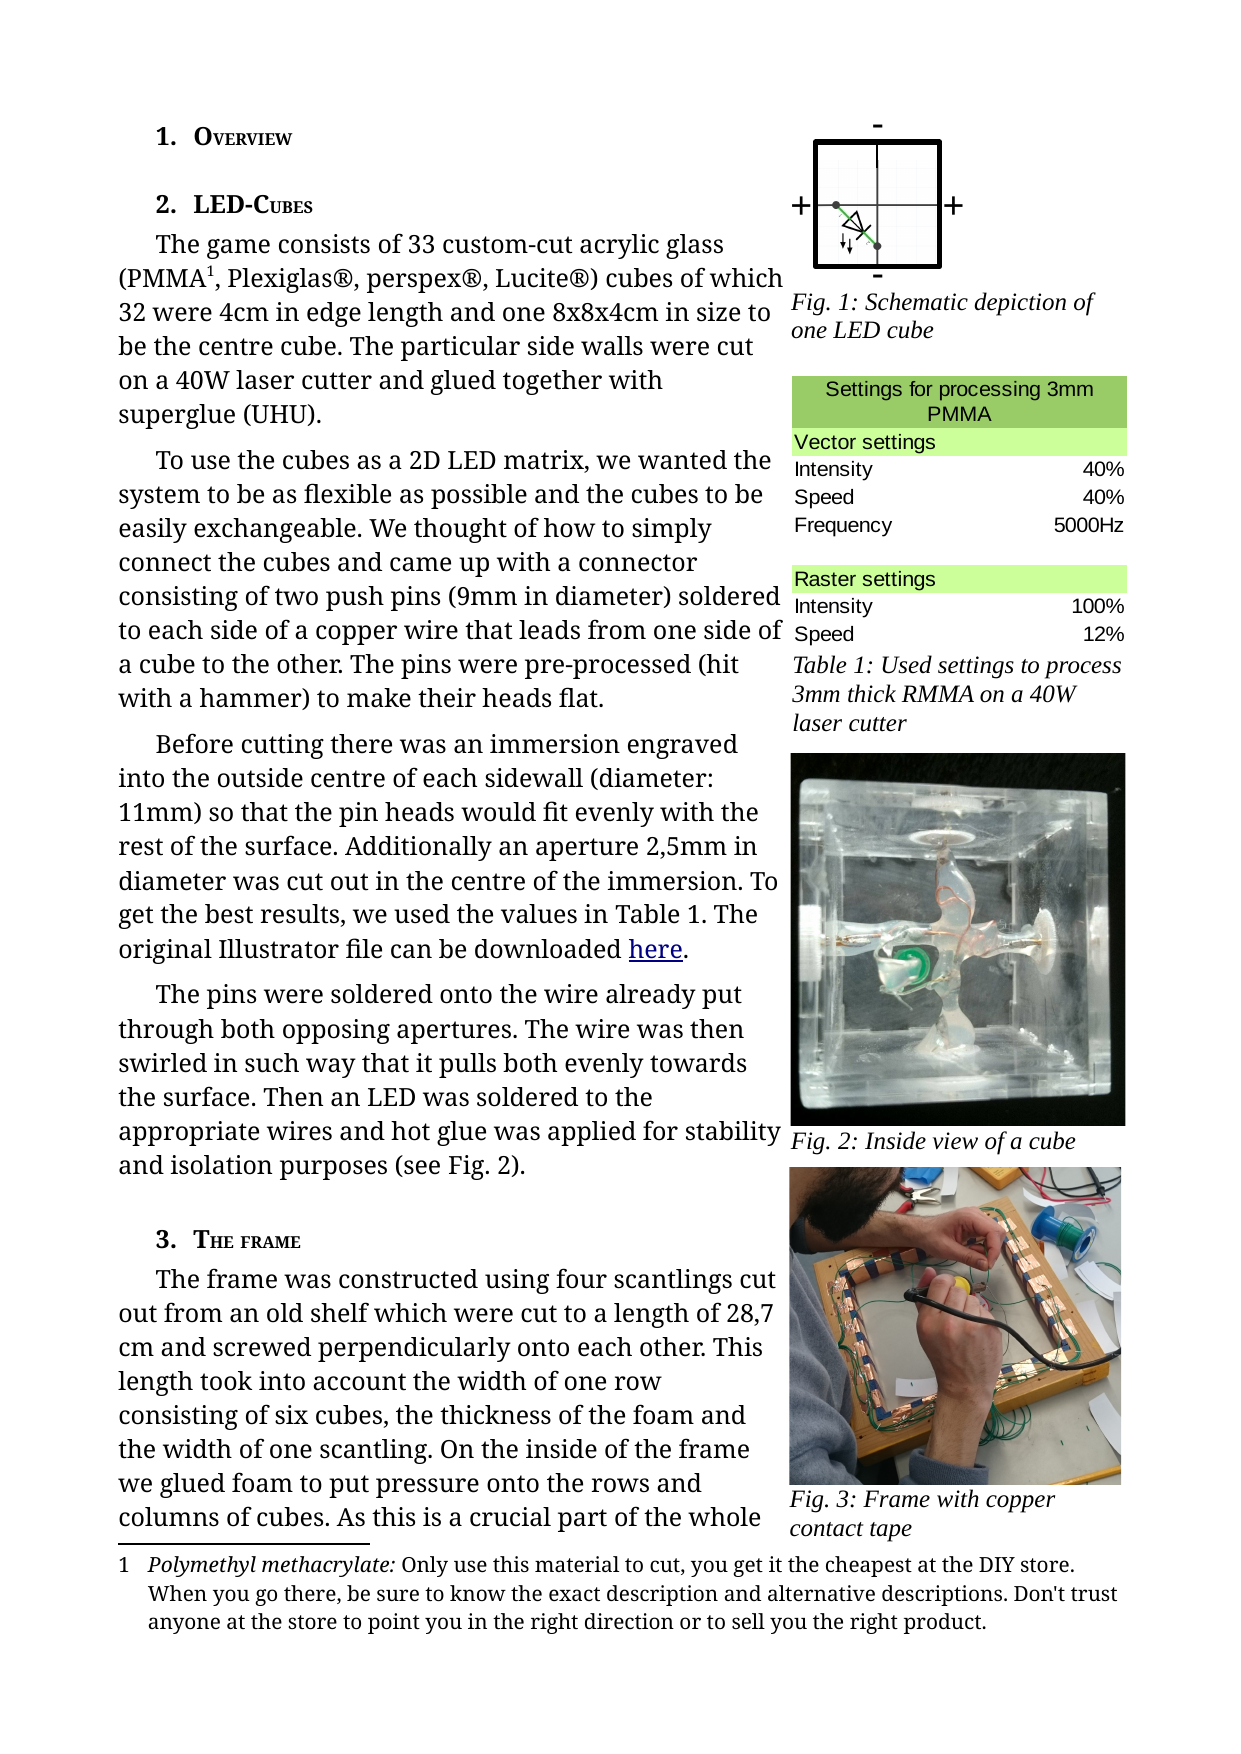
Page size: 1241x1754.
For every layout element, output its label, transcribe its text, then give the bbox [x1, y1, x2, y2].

subtitle The frame [156, 1222, 789, 1256]
text Before cutting there was an immersion engraved into the outside centre of each sidewall (diameter: 11mm) so that the pin heads would fit evenly with the rest of the surface. Additionally an aperture 2,5mm in diameter was cut out in the centre of the immersion. To get the best results, we used the values in Table 1. The original Illustrator file can be downloaded here. [118, 727, 787, 965]
text The frame was constructed using four scantlings cut out from an old shelf which were cut to a length of 28,7 cm and screwed perpendicularly onto each other. This length took into account the width of one row consisting of six cubes, the thickness of the foam and the width of one scantling. On the inside of the frame we glued foam to put pressure onto the rows and columns of cubes. As this is a crucial part of the whole [118, 1262, 787, 1534]
picture [790, 753, 1126, 1126]
text Fig. 2: Inside view of a cube [791, 1126, 1126, 1155]
text Fig. 3: Frame with copper contact tape [789, 1485, 1121, 1542]
text The game consists of 33 custom-cut acrylic glass (PMMA, Plexiglas®, perspex®, Lucite®) cubes of which 32 were 4cm in edge length and one 8x8x4cm in size to be the centre cube. The particular side walls were cut on a 40W laser cutter and glued together with superglue (UHU). [118, 226, 787, 431]
text Fig. 1: Schematic depiction of one LED cube [791, 133, 1132, 344]
picture [894, 1167, 1016, 1485]
subtitle LED-Cubes [156, 186, 791, 220]
text Table 1: Used settings to process 3mm thick RMMA on a 40W laser cutter [792, 389, 1131, 736]
subtitle Overview [156, 118, 1122, 152]
text The pins were soldered onto the wire already put through both opposing apertures. The wire was then swirled in such way that it pulls both evenly towards the surface. Then an LED was soldered to the appropriate wires and hot glue was applied for stability and isolation purposes (see Fig. 2). [118, 977, 787, 1182]
text To use the cubes as a 2D LED matrix, we wanted the system to be as flexible as possible and the cubes to be easily exchangeable. We thought of how to simply connect the cubes and came up with a connector consisting of two push pins (9mm in diameter) soldered to each side of a copper wire that leads from one side of a cube to the other. The pins were pre-processed (hit with a hammer) to make their heads flat. [118, 442, 787, 715]
text Polymethyl methacrylate: Only use this material to cut, you get it the cheapest at the DIY store. When you go there, be sure to know the exact description and alternative descriptions. Don't trust anyone at the store to point you in the right direction or to sell you the right product. [118, 1551, 1122, 1636]
